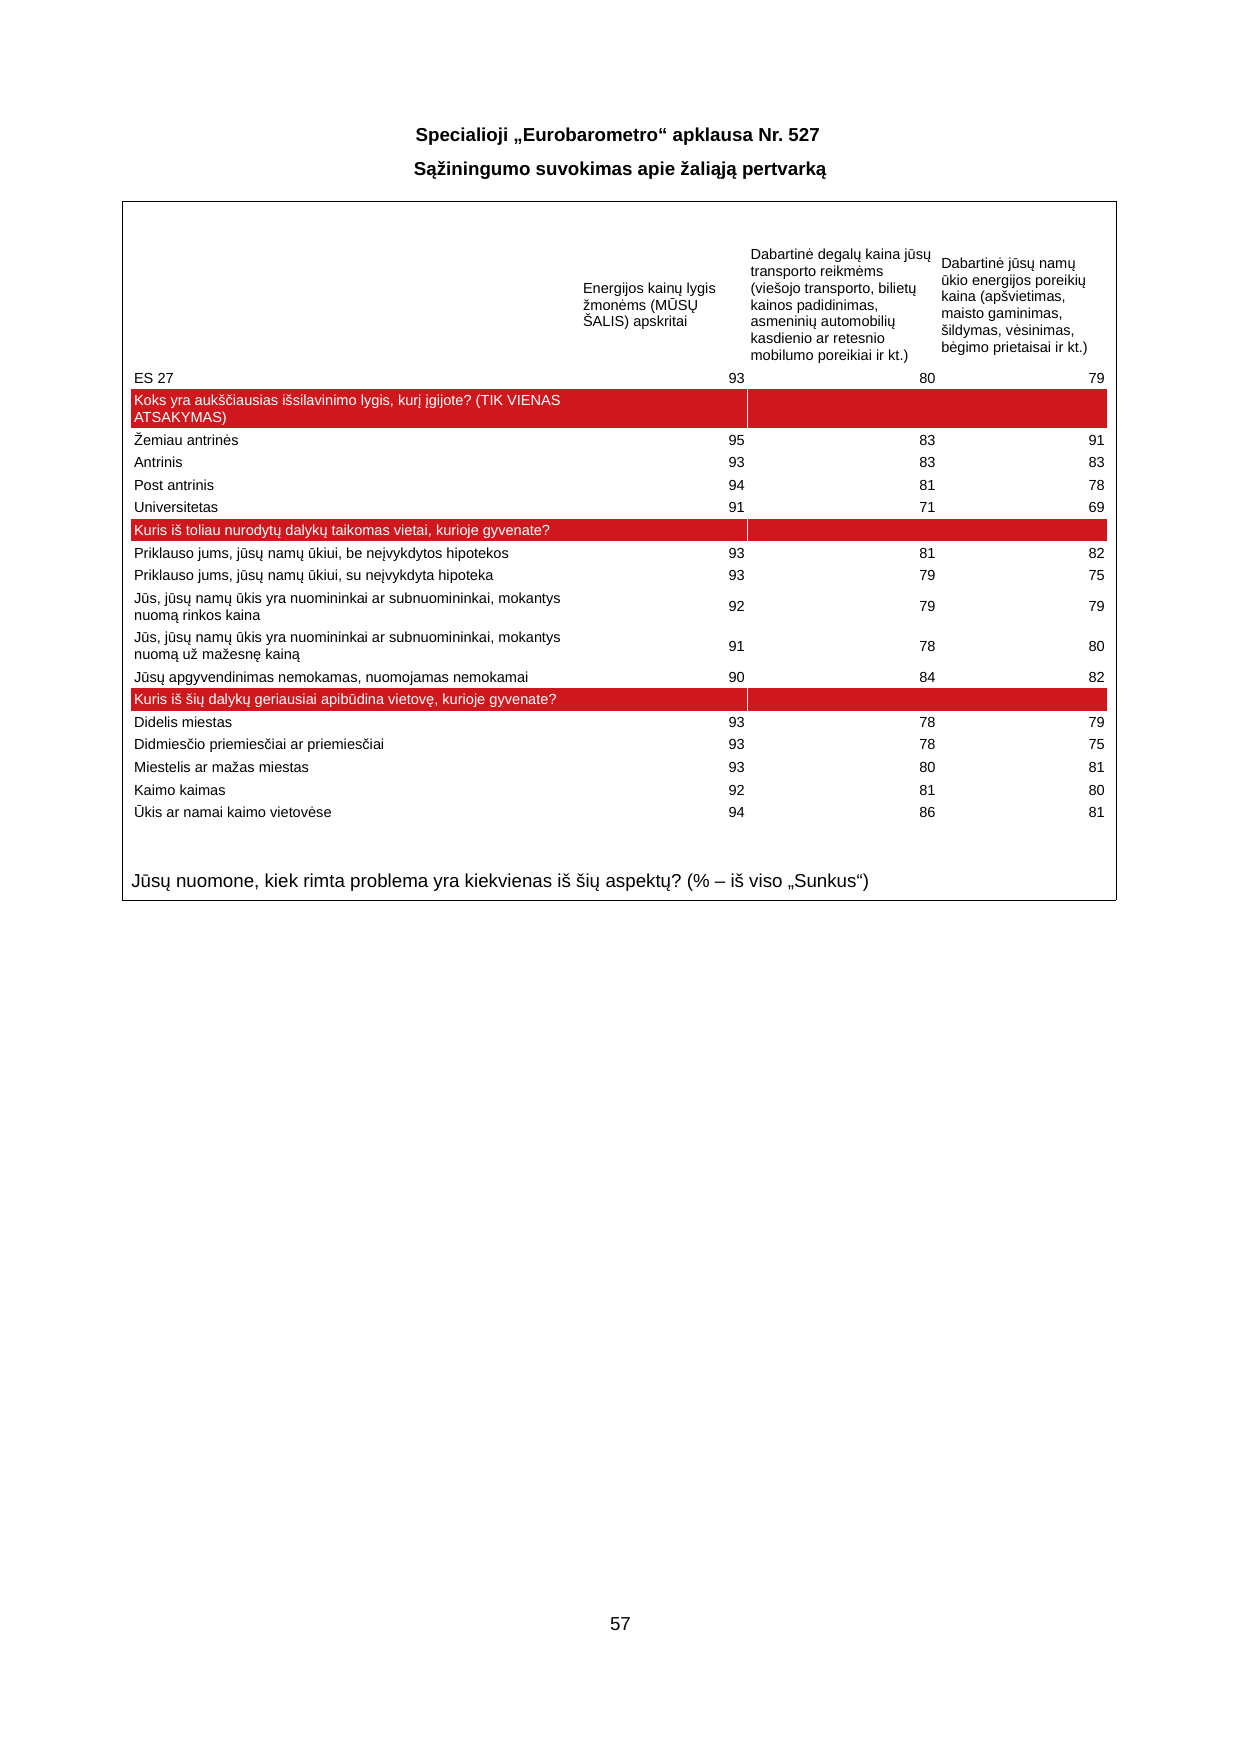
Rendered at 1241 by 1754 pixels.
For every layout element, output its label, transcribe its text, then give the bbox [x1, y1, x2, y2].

table_cell Miestelis ar mažas miestas [131, 756, 580, 778]
table_cell 84 [748, 665, 938, 688]
table_cell 93 [580, 733, 747, 756]
table_cell [938, 688, 1107, 711]
table_cell 93 [580, 541, 747, 564]
table_header Energijos kainų lygis žmonėms (MŪSŲ ŠALIS) apskritai [580, 243, 747, 366]
table_cell Kuris iš toliau nurodytų dalykų taikomas vietai, kurioje gyvenate? [131, 519, 580, 541]
table_cell Priklauso jums, jūsų namų ūkiui, su neįvykdyta hipoteka [131, 564, 580, 587]
table_cell 80 [938, 778, 1107, 801]
table_cell 79 [748, 587, 938, 626]
table_cell 79 [748, 564, 938, 587]
table_cell Priklauso jums, jūsų namų ūkiui, be neįvykdytos hipotekos [131, 541, 580, 564]
table_cell Jūs, jūsų namų ūkis yra nuomininkai ar subnuomininkai, mokantys nuomą rinkos kaina [131, 587, 580, 626]
table_cell 83 [748, 451, 938, 473]
table_cell [748, 688, 938, 711]
table_header Dabartinė jūsų namų ūkio energijos poreikių kaina (apšvietimas, maisto gaminimas, šildymas, vėsinimas, bėgimo prietaisai ir kt.) [938, 243, 1107, 366]
table_cell Žemiau antrinės [131, 428, 580, 451]
table_cell 90 [580, 665, 747, 688]
table_cell 78 [748, 733, 938, 756]
table_cell 93 [580, 366, 747, 389]
table_cell Antrinis [131, 451, 580, 473]
table_cell Universitetas [131, 496, 580, 519]
table_cell 78 [748, 711, 938, 733]
table_cell Post antrinis [131, 474, 580, 496]
table_header [131, 243, 580, 366]
table_cell 93 [580, 564, 747, 587]
table_cell 80 [748, 756, 938, 778]
table_cell 69 [938, 496, 1107, 519]
table_cell [580, 519, 747, 541]
table_cell 86 [748, 801, 938, 823]
table_cell 80 [748, 366, 938, 389]
table_cell 94 [580, 474, 747, 496]
table_cell [580, 389, 747, 428]
table_cell [938, 389, 1107, 428]
table_cell 93 [580, 756, 747, 778]
table_cell ES 27 [131, 366, 580, 389]
table_cell Jūsų apgyvendinimas nemokamas, nuomojamas nemokamai [131, 665, 580, 688]
table_cell 79 [938, 711, 1107, 733]
table_cell [748, 519, 938, 541]
table_cell Didelis miestas [131, 711, 580, 733]
table_cell Kaimo kaimas [131, 778, 580, 801]
table_cell 78 [748, 626, 938, 665]
table_cell Kuris iš šių dalykų geriausiai apibūdina vietovę, kurioje gyvenate? [131, 688, 580, 711]
table_cell 81 [748, 778, 938, 801]
table_cell 71 [748, 496, 938, 519]
table_cell [748, 389, 938, 428]
table_cell 93 [580, 711, 747, 733]
table_cell 93 [580, 451, 747, 473]
table_header Dabartinė degalų kaina jūsų transporto reikmėms (viešojo transporto, bilietų kainos padidinimas, asmeninių automobilių kasdienio ar retesnio mobilumo poreikiai ir kt.) [748, 243, 938, 366]
table_cell 82 [938, 665, 1107, 688]
table_cell Didmiesčio priemiesčiai ar priemiesčiai [131, 733, 580, 756]
table_cell 92 [580, 587, 747, 626]
table_cell 78 [938, 474, 1107, 496]
table_cell 91 [580, 496, 747, 519]
table_cell 81 [748, 541, 938, 564]
table_cell Jūs, jūsų namų ūkis yra nuomininkai ar subnuomininkai, mokantys nuomą už mažesnę kainą [131, 626, 580, 665]
table_cell 81 [938, 756, 1107, 778]
table_cell 79 [938, 366, 1107, 389]
table_cell 91 [938, 428, 1107, 451]
table_cell 94 [580, 801, 747, 823]
table_cell [938, 519, 1107, 541]
table_cell 80 [938, 626, 1107, 665]
table_cell 82 [938, 541, 1107, 564]
table_cell 79 [938, 587, 1107, 626]
table_cell [580, 688, 747, 711]
table_cell 95 [580, 428, 747, 451]
table_cell 83 [748, 428, 938, 451]
table_cell 75 [938, 733, 1107, 756]
table_cell 81 [938, 801, 1107, 823]
text Jūsų nuomone, kiek rimta problema yra kiekvienas iš šių aspektų? (% – iš viso „Sunkus“) [131, 869, 1107, 891]
table_cell 92 [580, 778, 747, 801]
table_cell Koks yra aukščiausias išsilavinimo lygis, kurį įgijote? (TIK VIENAS ATSAKYMAS) [131, 389, 580, 428]
table_cell 81 [748, 474, 938, 496]
table_cell Ūkis ar namai kaimo vietovėse [131, 801, 580, 823]
table_cell 91 [580, 626, 747, 665]
table_cell 83 [938, 451, 1107, 473]
table_cell 75 [938, 564, 1107, 587]
